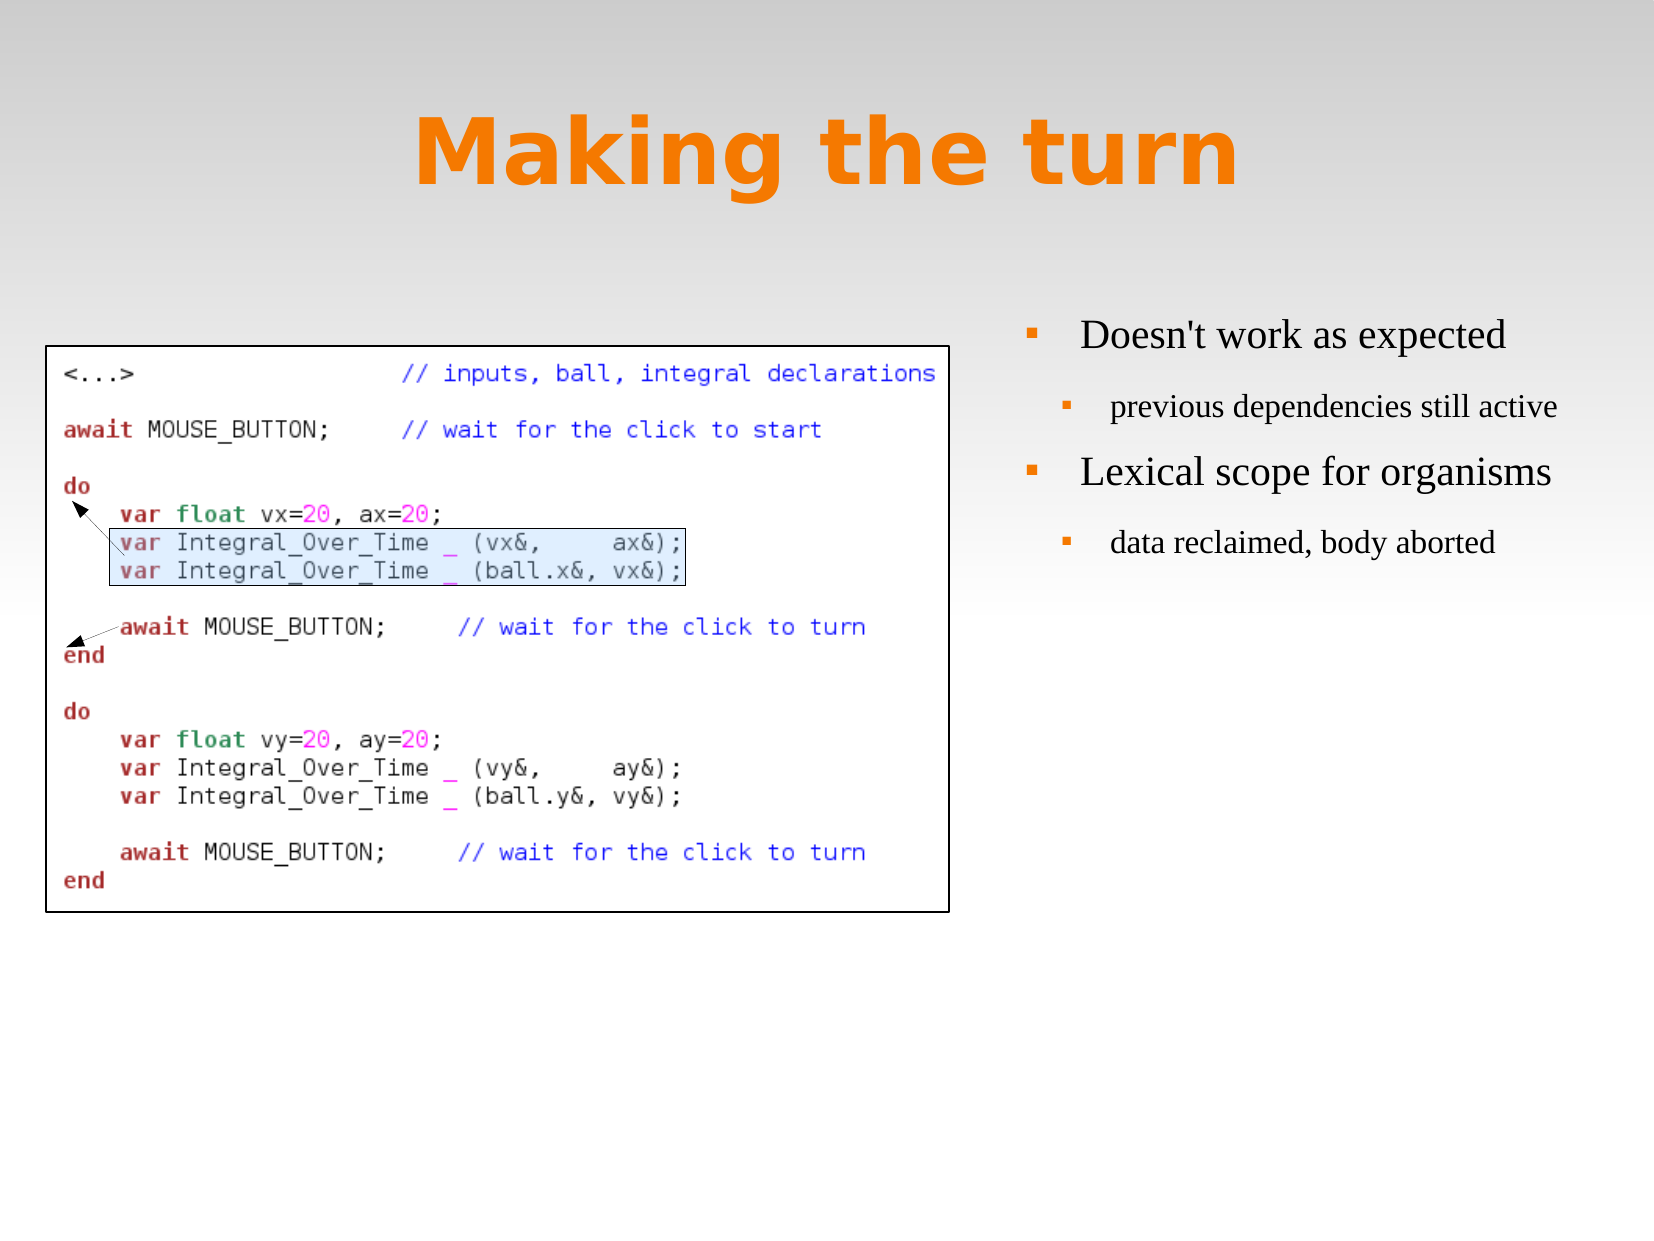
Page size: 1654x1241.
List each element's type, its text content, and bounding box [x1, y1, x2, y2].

picture [46, 347, 938, 912]
text_box [109, 528, 686, 586]
list Doesn't work as expected previous dependencies still active Lexical scope for organisms data reclaimed, body aborted [938, 311, 1591, 988]
title Making the turn [82, 49, 1571, 257]
